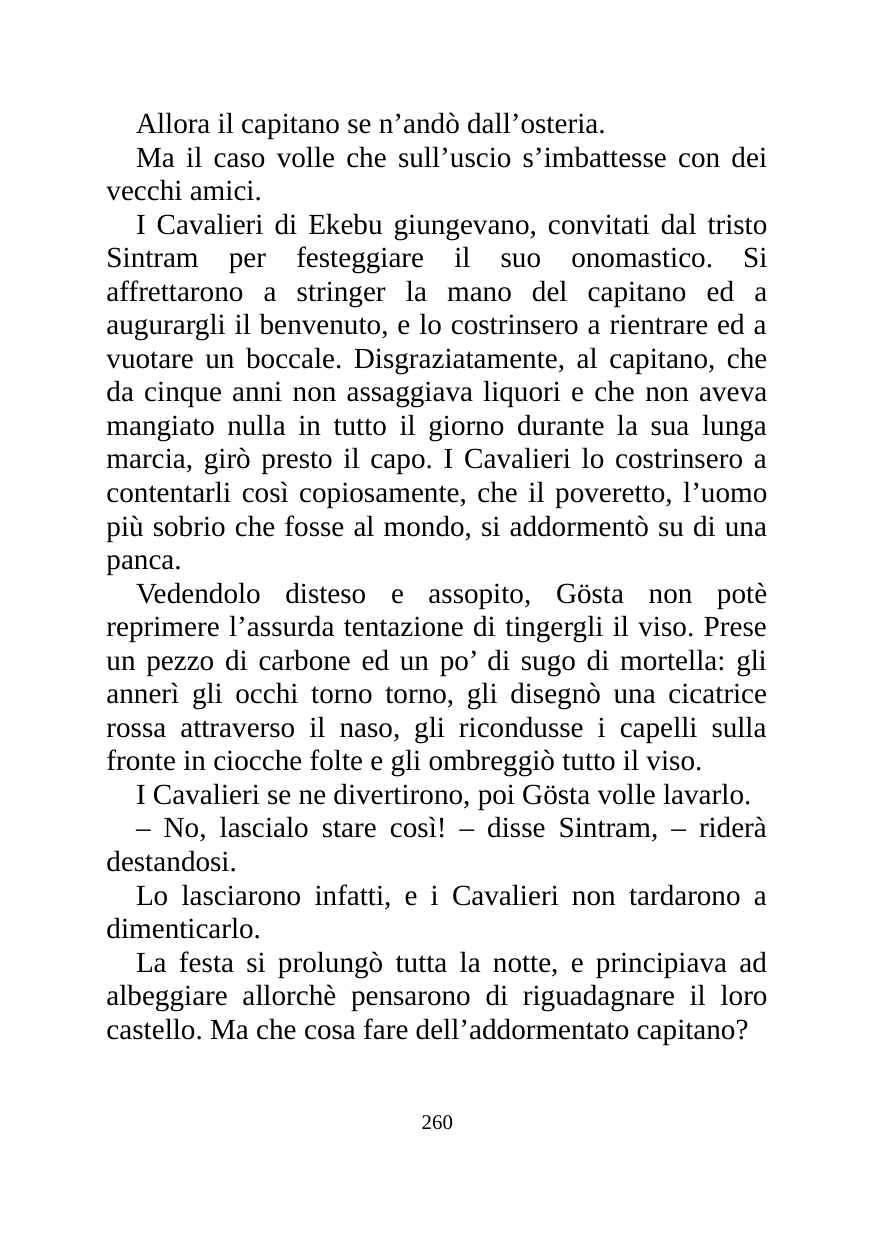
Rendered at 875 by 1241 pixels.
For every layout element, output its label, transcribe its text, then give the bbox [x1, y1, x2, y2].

text I Cavalieri di Ekebu giungevano, convitati dal tristo Sintram per festeggiare il suo onomastico. Si affrettarono a stringer la mano del capitano ed a augurargli il benvenuto, e lo costrinsero a rientrare ed a vuotare un boccale. Disgraziatamente, al capitano, che da cinque anni non assaggiava liquori e che non aveva mangiato nulla in tutto il giorno durante la sua lunga marcia, girò presto il capo. I Cavalieri lo costrinsero a contentarli così copiosamente, che il poveretto, l’uomo più sobrio che fosse al mondo, si addormentò su di una panca. [106, 207, 768, 576]
text Vedendolo disteso e assopito, Gösta non potè reprimere l’assurda tentazione di tingergli il viso. Prese un pezzo di carbone ed un po’ di sugo di mortella: gli annerì gli occhi torno torno, gli disegnò una cicatrice rossa attraverso il naso, gli ricondusse i capelli sulla fronte in ciocche folte e gli ombreggiò tutto il viso. [106, 576, 768, 777]
text – No, lascialo stare così! – disse Sintram, – riderà destandosi. [106, 811, 768, 878]
text Ma il caso volle che sull’uscio s’imbattesse con dei vecchi amici. [106, 140, 768, 207]
text I Cavalieri se ne divertirono, poi Gösta volle lavarlo. [106, 777, 768, 811]
text Lo lasciarono infatti, e i Cavalieri non tardarono a dimenticarlo. [106, 878, 768, 945]
text La festa si prolungò tutta la notte, e principiava ad albeggiare allorchè pensarono di riguadagnare il loro castello. Ma che cosa fare dell’addormentato capitano? [106, 945, 768, 1045]
text Allora il capitano se n’andò dall’osteria. [106, 106, 768, 140]
